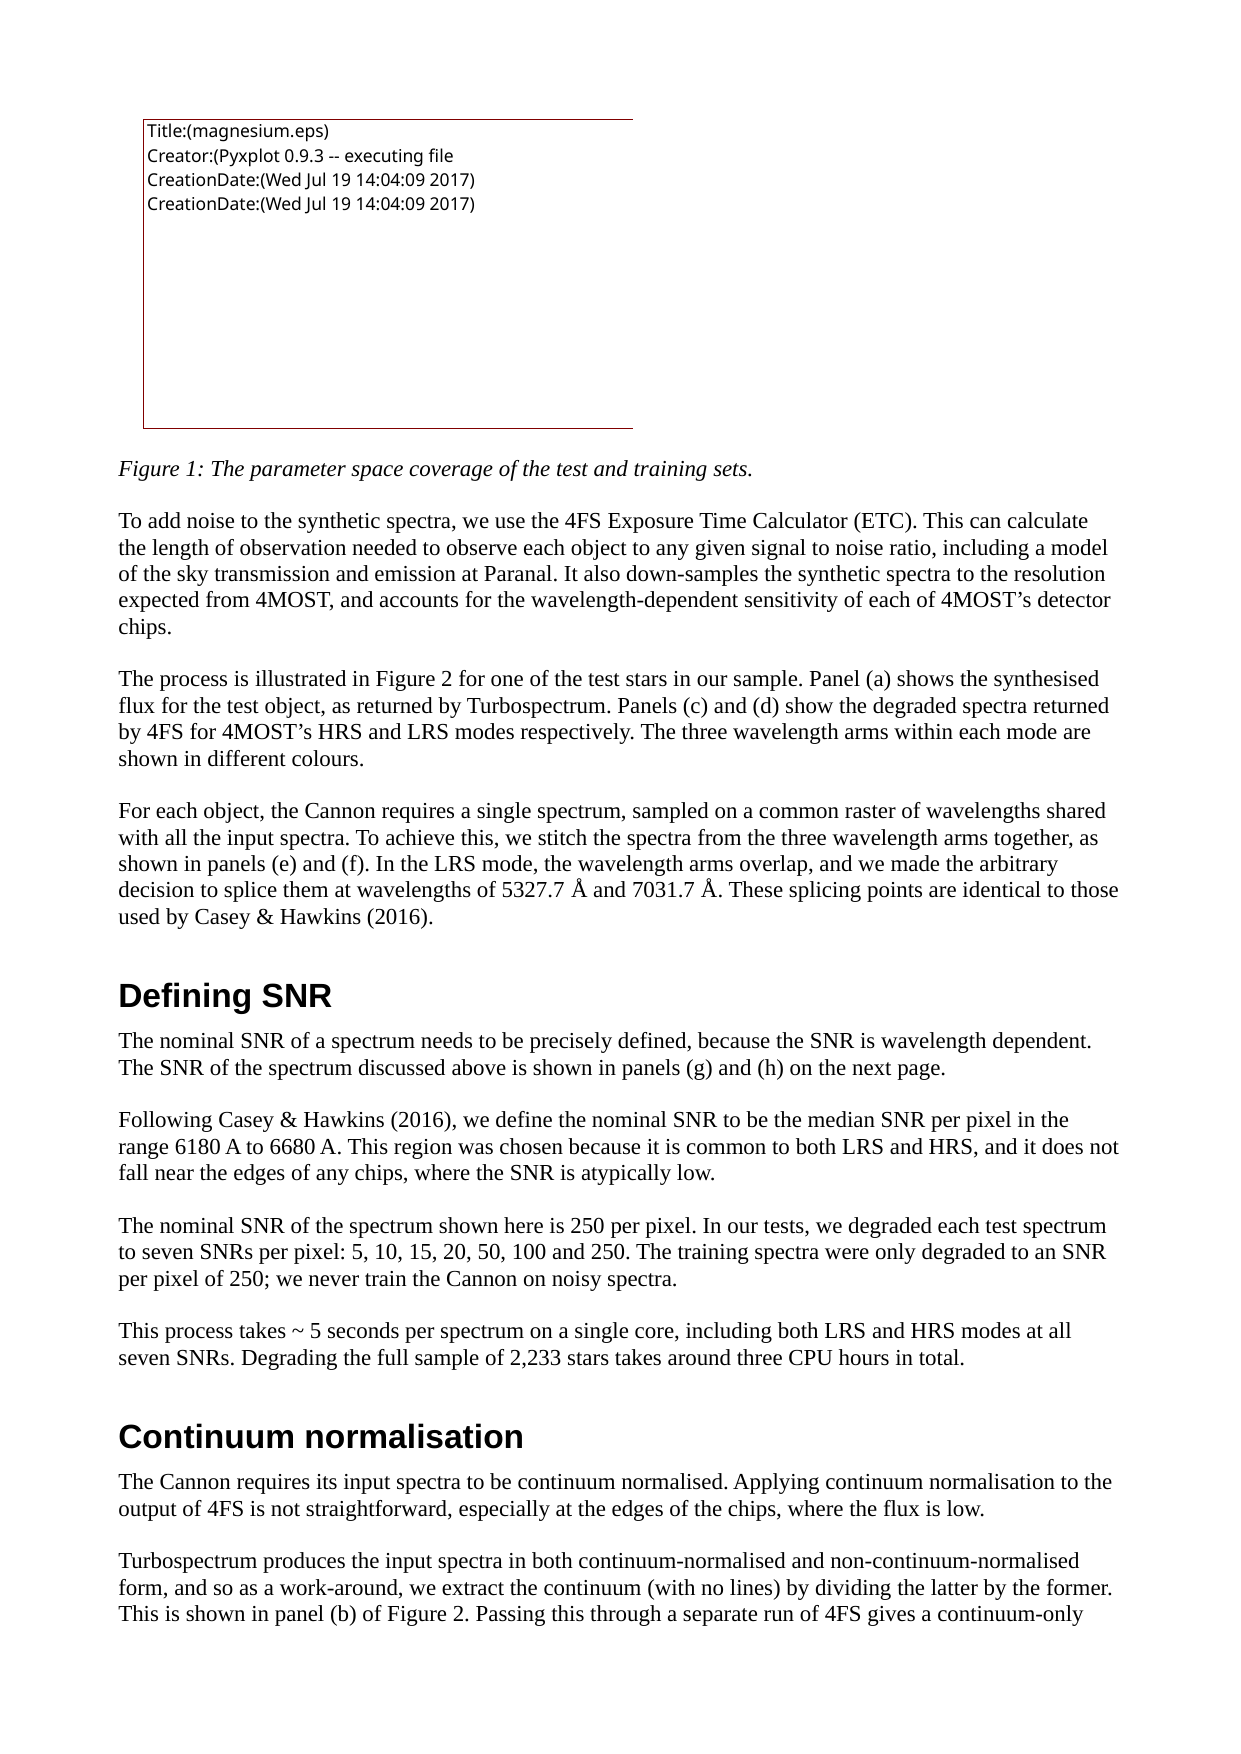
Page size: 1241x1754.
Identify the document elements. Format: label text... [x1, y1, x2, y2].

text Figure 1: The parameter space coverage of the test and training sets. [118, 455, 1122, 481]
text Following Casey & Hawkins (2016), we define the nominal SNR to be the median SNR per pixel in the range 6180 A to 6680 A. This region was chosen because it is common to both LRS and HRS, and it does not fall near the edges of any chips, where the SNR is atypically low. [118, 1106, 1122, 1186]
text The nominal SNR of a spectrum needs to be precisely defined, because the SNR is wavelength dependent. The SNR of the spectrum discussed above is shown in panels (g) and (h) on the next page. [118, 1027, 1122, 1080]
subtitle Continuum normalisation [118, 1417, 1122, 1456]
text Turbospectrum produces the input spectra in both continuum-normalised and non-continuum-normalised form, and so as a work-around, we extract the continuum (with no lines) by dividing the latter by the former. This is shown in panel (b) of Figure 2. Passing this through a separate run of 4FS gives a continuum-only [118, 1547, 1122, 1626]
text The process is illustrated in Figure 2 for one of the test stars in our sample. Panel (a) shows the synthesised flux for the test object, as returned by Turbospectrum. Panels (c) and (d) show the degraded spectra returned by 4FS for 4MOST’s HRS and LRS modes respectively. The three wavelength arms within each mode are shown in different colours. [118, 666, 1122, 771]
text For each object, the Cannon requires a single spectrum, sampled on a common raster of wavelengths shared with all the input spectra. To achieve this, we stitch the spectra from the three wavelength arms together, as shown in panels (e) and (f). In the LRS mode, the wavelength arms overlap, and we made the arbitrary decision to splice them at wavelengths of 5327.7 Å and 7031.7 Å. These splicing points are identical to those used by Casey & Hawkins (2016). [118, 797, 1122, 929]
text This process takes ~ 5 seconds per spectrum on a single core, including both LRS and HRS modes at all seven SNRs. Degrading the full sample of 2,233 stars takes around three CPU hours in total. [118, 1317, 1122, 1370]
text The nominal SNR of the spectrum shown here is 250 per pixel. In our tests, we degraded each test spectrum to seven SNRs per pixel: 5, 10, 15, 20, 50, 100 and 250. The training spectra were only degraded to an SNR per pixel of 250; we never train the Cannon on noisy spectra. [118, 1212, 1122, 1291]
text To add noise to the synthetic spectra, we use the 4FS Exposure Time Calculator (ETC). This can calculate the length of observation needed to observe each object to any given signal to noise ratio, including a model of the sky transmission and emission at Paranal. It also down-samples the synthetic spectra to the resolution expected from 4MOST, and accounts for the wavelength-dependent sensitivity of each of 4MOST’s detector chips. [118, 507, 1122, 639]
text The Cannon requires its input spectra to be continuum normalised. Applying continuum normalisation to the output of 4FS is not straightforward, especially at the edges of the chips, where the flux is low. [118, 1468, 1122, 1521]
subtitle Defining SNR [118, 976, 1122, 1015]
